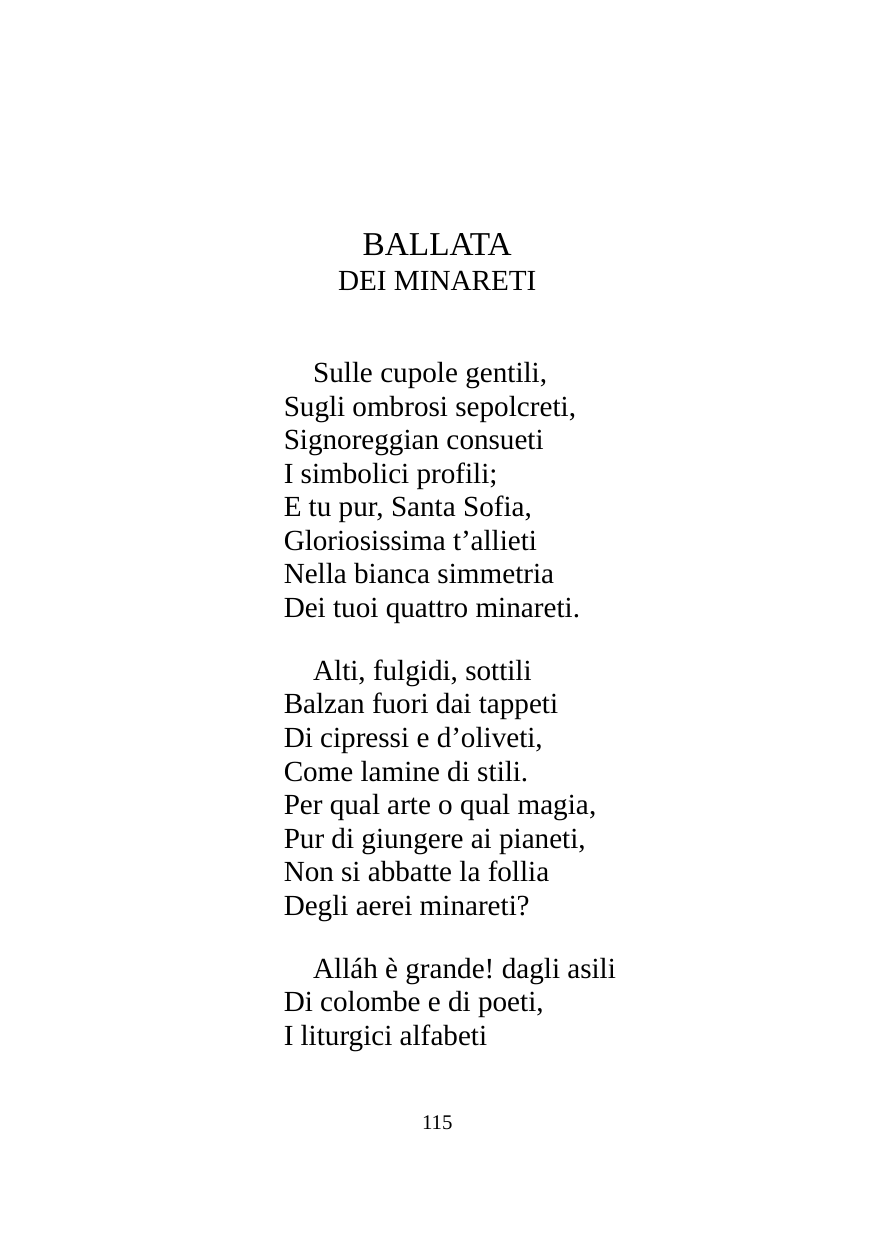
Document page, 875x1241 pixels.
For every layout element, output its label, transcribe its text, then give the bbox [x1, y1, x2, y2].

text Sulle cupole gentili, [283, 355, 768, 389]
text Signoreggian consueti [283, 422, 768, 456]
text Come lamine di stili. [283, 754, 768, 787]
text Degli aerei minareti? [283, 888, 768, 921]
text Balzan fuori dai tappeti [283, 687, 768, 720]
text Non si abbatte la follia [283, 854, 768, 888]
text Alti, fulgidi, sottili [283, 653, 768, 687]
text Nella bianca simmetria [283, 557, 768, 590]
subtitle BALLATA DEI MINARETI [106, 224, 768, 296]
text Alláh è grande! dagli asili [283, 951, 768, 984]
text Di cipressi e d’oliveti, [283, 720, 768, 754]
text Sugli ombrosi sepolcreti, [283, 389, 768, 422]
text Per qual arte o qual magia, [283, 787, 768, 821]
text I liturgici alfabeti [283, 1018, 768, 1052]
text Gloriosissima t’allieti [283, 523, 768, 557]
text E tu pur, Santa Sofia, [283, 489, 768, 523]
text Dei tuoi quattro minareti. [283, 590, 768, 624]
text Di colombe e di poeti, [283, 984, 768, 1018]
text I simbolici profili; [283, 456, 768, 489]
text Pur di giungere ai pianeti, [283, 821, 768, 854]
